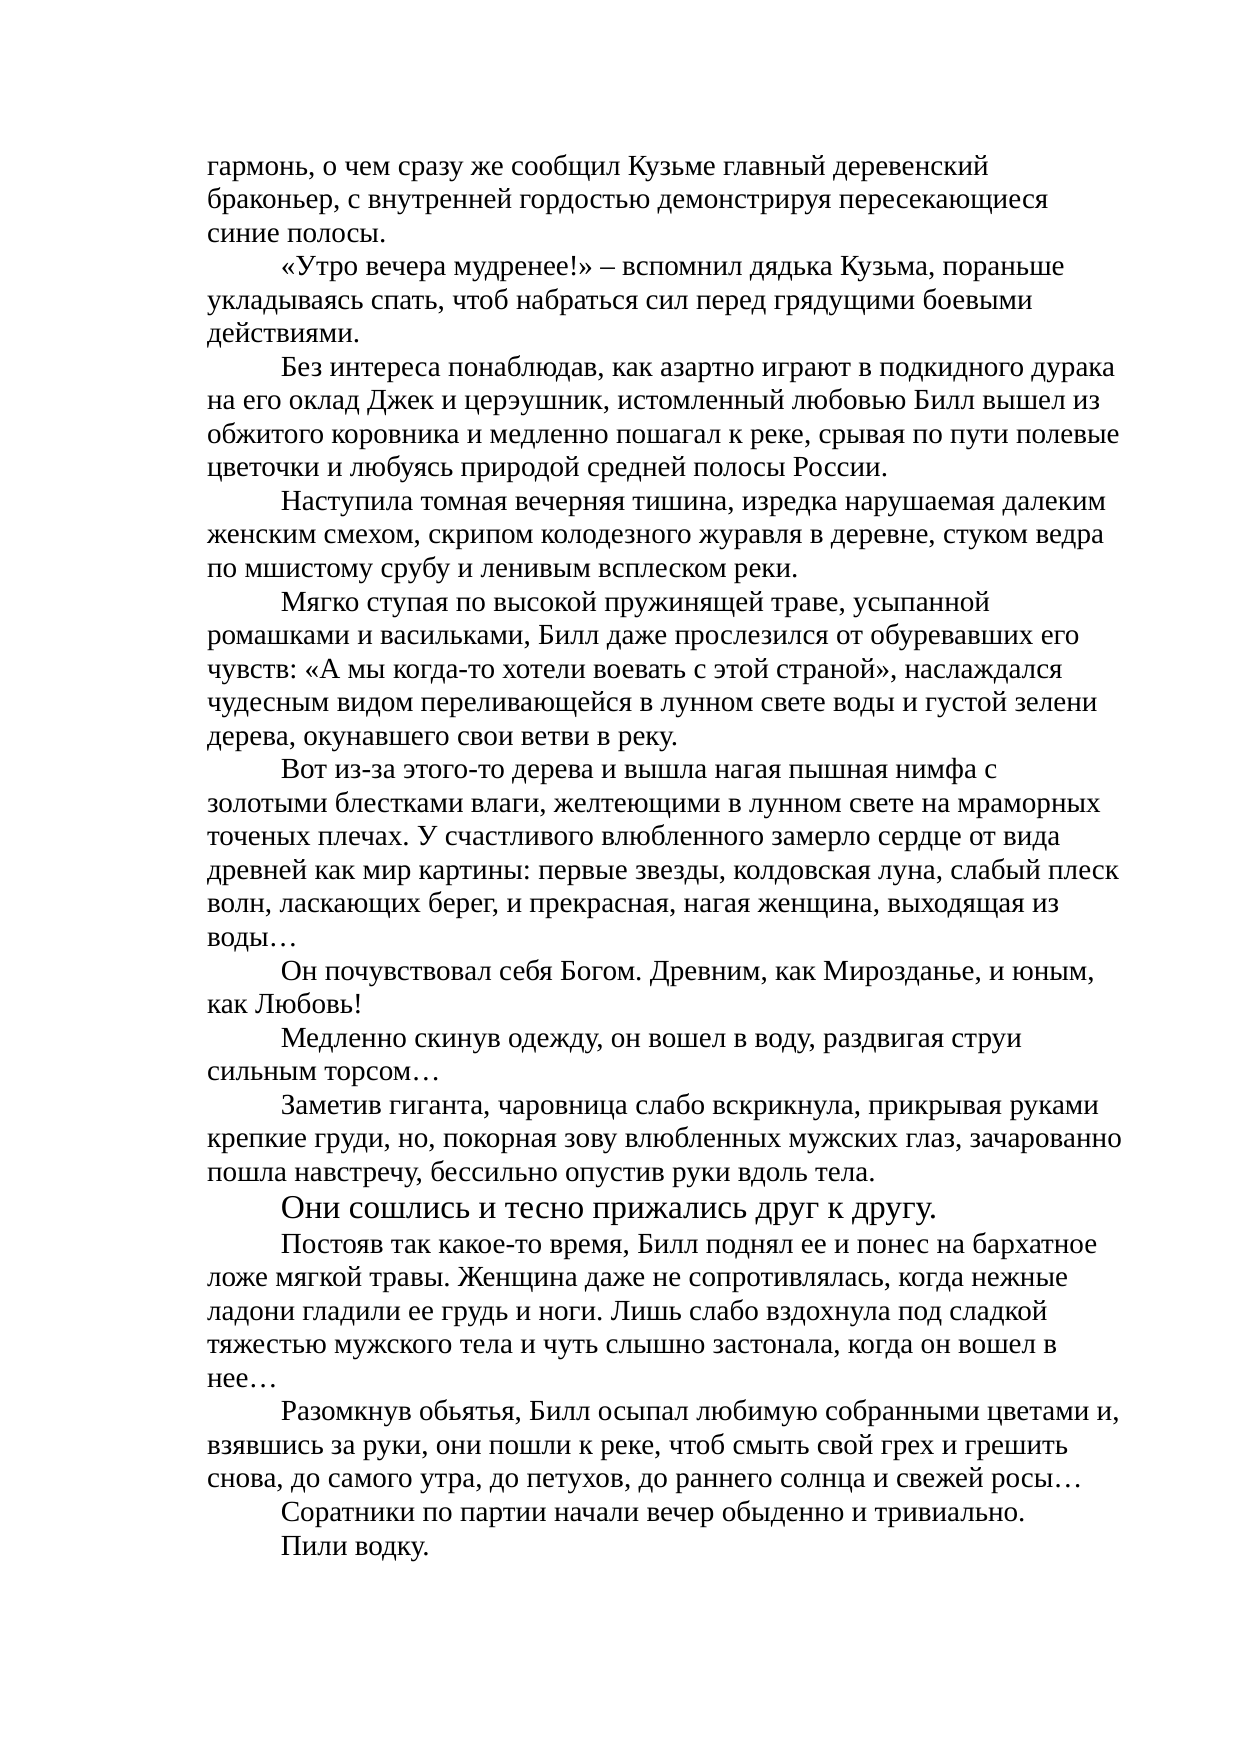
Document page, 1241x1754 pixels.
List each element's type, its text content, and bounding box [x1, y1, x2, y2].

text Постояв так какое-то время, Билл поднял ее и понес на бархатное ложе мягкой травы. Женщина даже не сопротивлялась, когда нежные ладони гладили ее грудь и ноги. Лишь слабо вздохнула под сладкой тяжестью мужского тела и чуть слышно застонала, когда он вошел в нее… [207, 1226, 1122, 1393]
text гармонь, о чем сразу же сообщил Кузьме главный деревенский браконьер, с внутренней гордостью демонстрируя пересекающиеся синие полосы. [207, 148, 1122, 248]
text Наступила томная вечерняя тишина, изредка нарушаемая далеким женским смехом, скрипом колодезного журавля в деревне, стуком ведра по мшистому срубу и ленивым всплеском реки. [207, 483, 1122, 584]
text «Утро вечера мудренее!» – вспомнил дядька Кузьма, пораньше укладываясь спать, чтоб набраться сил перед грядущими боевыми действиями. [207, 248, 1122, 349]
text Они сошлись и тесно прижались друг к другу. [207, 1187, 1122, 1226]
text Без интереса понаблюдав, как азартно играют в подкидного дурака на его оклад Джек и церэушник, истомленный любовью Билл вышел из обжитого коровника и медленно пошагал к реке, срывая по пути полевые цветочки и любуясь природой средней полосы России. [207, 349, 1122, 483]
text Мягко ступая по высокой пружинящей траве, усыпанной ромашками и васильками, Билл даже прослезился от обуревавших его чувств: «А мы когда-то хотели воевать с этой страной», наслаждался чудесным видом переливающейся в лунном свете воды и густой зелени дерева, окунавшего свои ветви в реку. [207, 584, 1122, 751]
text Пили водку. [207, 1528, 1122, 1561]
text Медленно скинув одежду, он вошел в воду, раздвигая струи сильным торсом… [207, 1020, 1122, 1087]
text Соратники по партии начали вечер обыденно и тривиально. [207, 1494, 1122, 1528]
text Вот из-за этого-то дерева и вышла нагая пышная нимфа с золотыми блестками влаги, желтеющими в лунном свете на мраморных точеных плечах. У счастливого влюбленного замерло сердце от вида древней как мир картины: первые звезды, колдовская луна, слабый плеск волн, ласкающих берег, и прекрасная, нагая женщина, выходящая из воды… [207, 751, 1122, 953]
text Разомкнув обьятья, Билл осыпал любимую собранными цветами и, взявшись за руки, они пошли к реке, чтоб смыть свой грех и грешить снова, до самого утра, до петухов, до раннего солнца и свежей росы… [207, 1393, 1122, 1494]
text Заметив гиганта, чаровница слабо вскрикнула, прикрывая руками крепкие груди, но, покорная зову влюбленных мужских глаз, зачарованно пошла навстречу, бессильно опустив руки вдоль тела. [207, 1087, 1122, 1187]
text Он почувствовал себя Богом. Древним, как Мирозданье, и юным, как Любовь! [207, 953, 1122, 1020]
